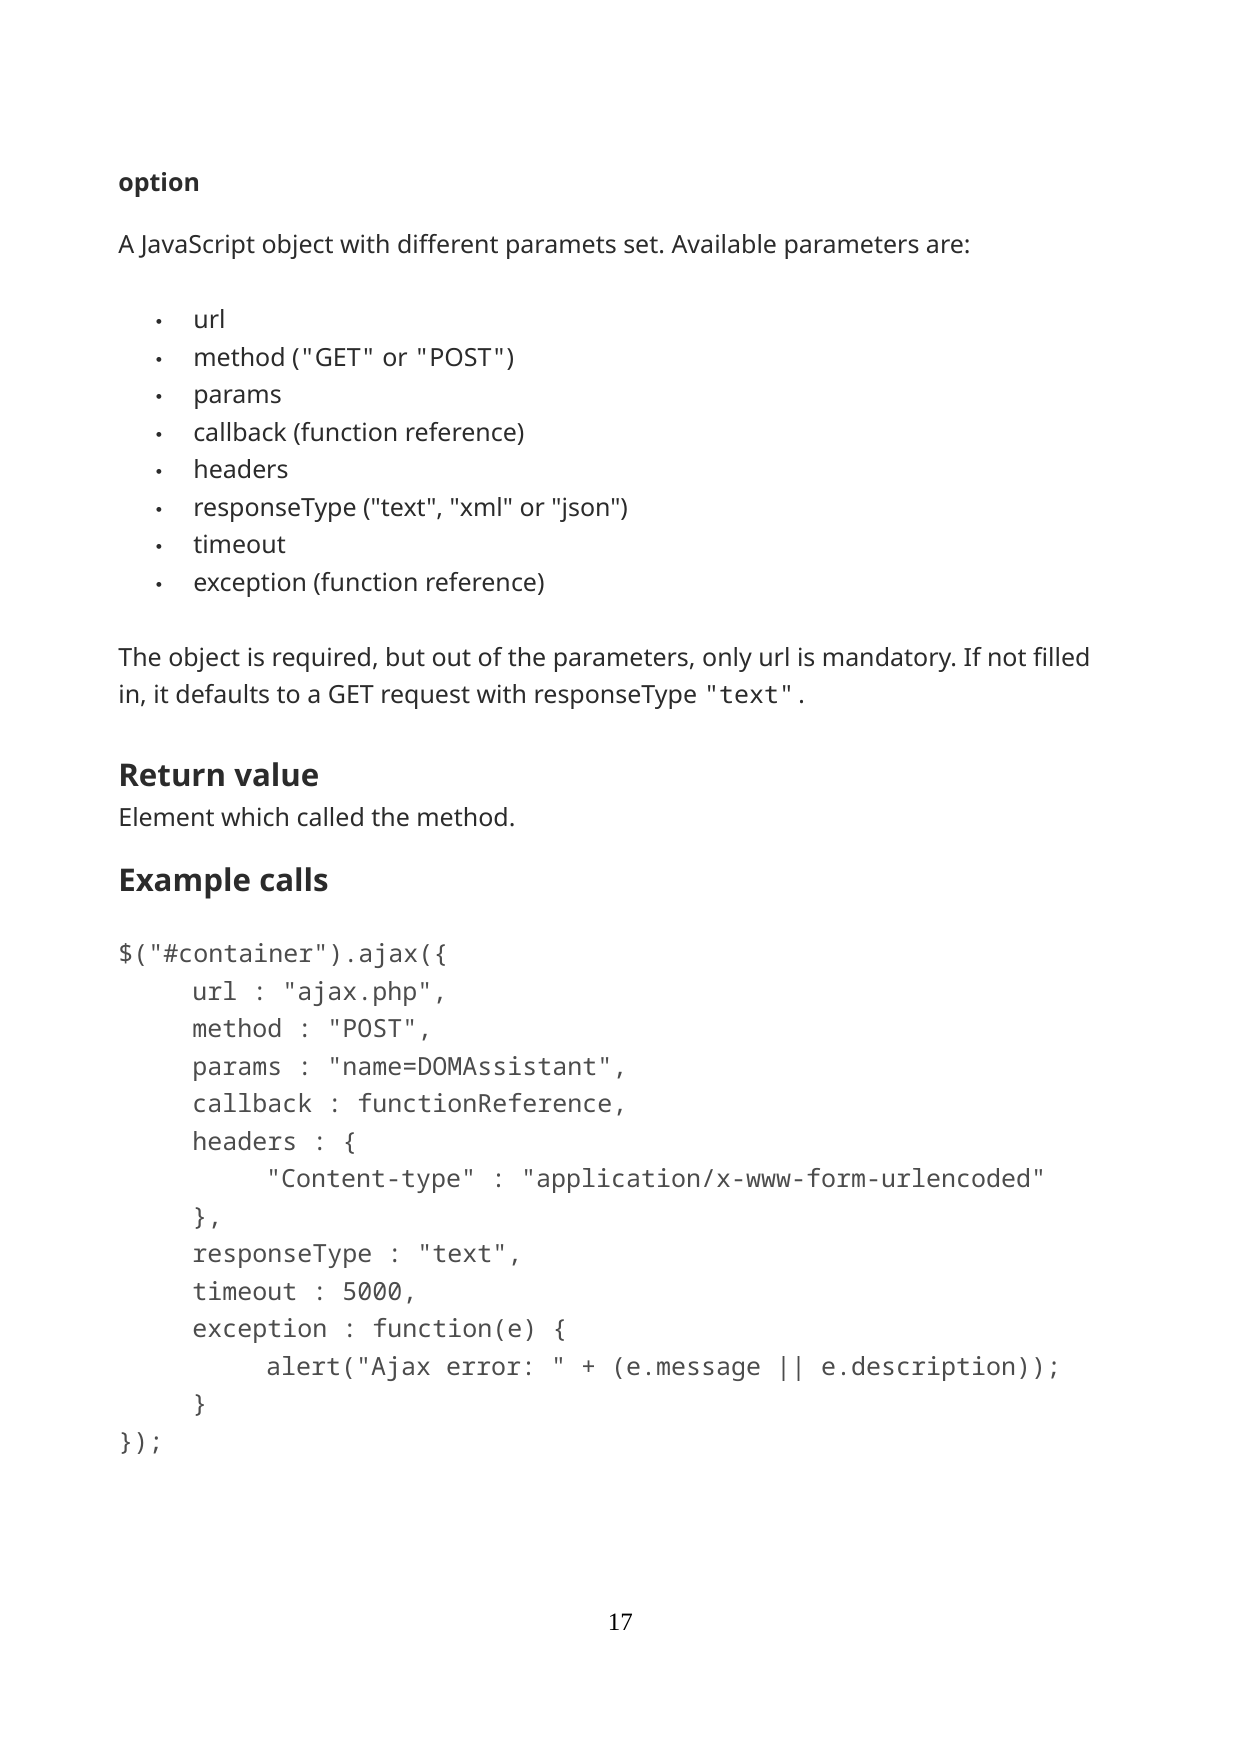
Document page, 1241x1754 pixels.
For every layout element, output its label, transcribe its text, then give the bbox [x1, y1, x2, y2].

list headers [156, 448, 1122, 486]
text option [118, 118, 1122, 198]
text Element which called the method. [118, 796, 1122, 833]
text A JavaScript object with different paramets set. Available parameters are: [118, 223, 1122, 261]
list method ("GET" or "POST") [156, 336, 1122, 373]
text $("#container").ajax({ url : "ajax.php", method : "POST", params : "name=DOMAssistant", callback : functionReference, headers : { "Content-type" : "application/x-www-form-urlencoded" }, responseType : "text", timeout : 5000, exception : function(e) { alert("Ajax error: " + (e.message || e.description)); } }); [118, 932, 1122, 1457]
list responseType ("text", "xml" or "json") [156, 486, 1122, 523]
list callback (function reference) [156, 411, 1122, 448]
text Example calls [118, 858, 1122, 901]
list url [156, 298, 1122, 336]
text Return value [118, 711, 1122, 796]
text The object is required, but out of the parameters, only url is mandatory. If not filled in, it defaults to a GET request with responseType "text". [118, 636, 1122, 711]
list params [156, 373, 1122, 411]
list exception (function reference) [156, 561, 1122, 598]
list timeout [156, 523, 1122, 561]
